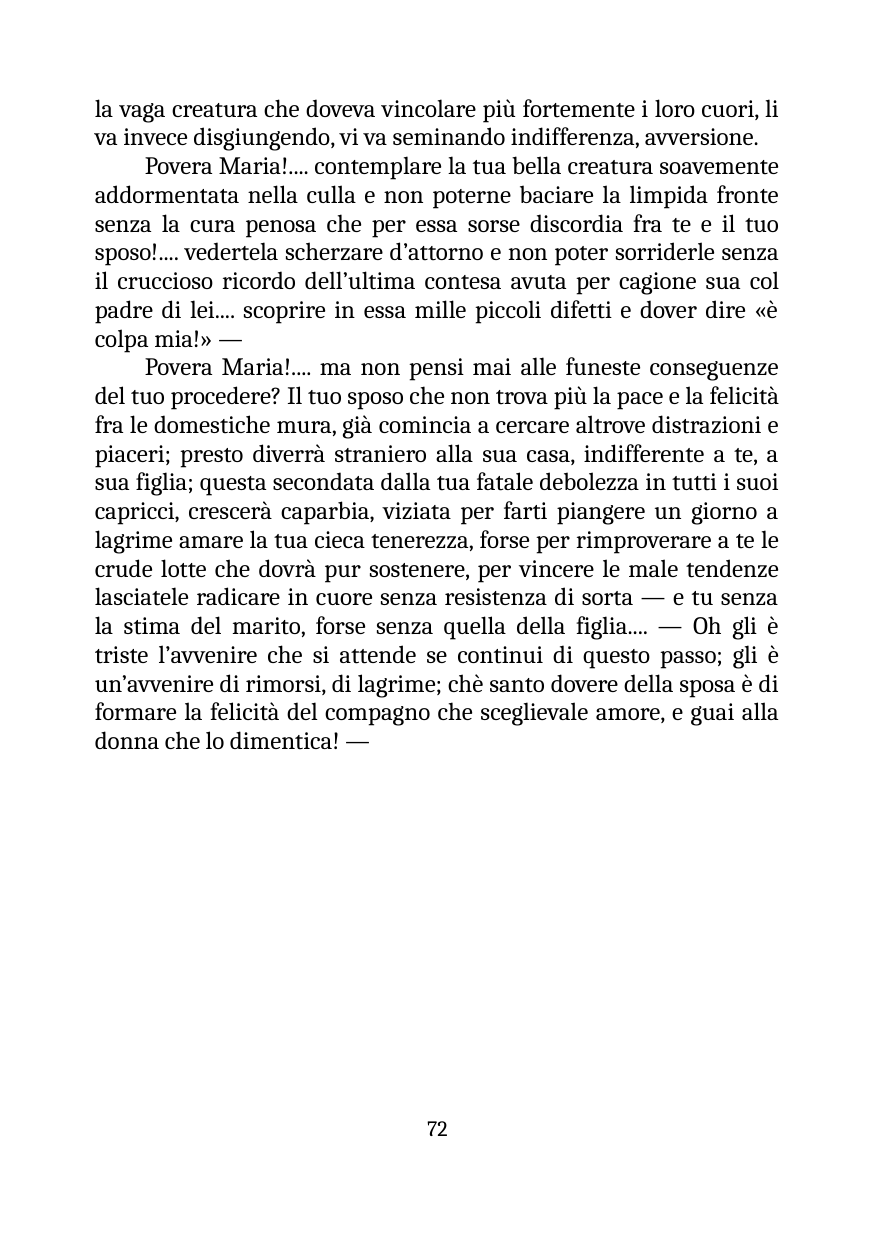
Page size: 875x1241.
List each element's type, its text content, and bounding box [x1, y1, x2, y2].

text la vaga creatura che doveva vincolare più fortemente i loro cuori, li va invece disgiungendo, vi va seminando indifferenza, avversione. [94, 94, 779, 152]
text Povera Maria!.... contemplare la tua bella creatura soavemente addormentata nella culla e non poterne baciare la limpida fronte senza la cura penosa che per essa sorse discordia fra te e il tuo sposo!.... vedertela scherzare d’attorno e non poter sorriderle senza il cruccioso ricordo dell’ultima contesa avuta per cagione sua col padre di lei.... scoprire in essa mille piccoli difetti e dover dire «è colpa mia!» — [94, 152, 779, 353]
text Povera Maria!.... ma non pensi mai alle funeste conseguenze del tuo procedere? Il tuo sposo che non trova più la pace e la felicità fra le domestiche mura, già comincia a cercare altrove distrazioni e piaceri; presto diverrà straniero alla sua casa, indifferente a te, a sua figlia; questa secondata dalla tua fatale debolezza in tutti i suoi capricci, crescerà caparbia, viziata per farti piangere un giorno a lagrime amare la tua cieca tenerezza, forse per rimproverare a te le crude lotte che dovrà pur sostenere, per vincere le male tendenze lasciatele radicare in cuore senza resistenza di sorta — e tu senza la stima del marito, forse senza quella della figlia.... — Oh gli è triste l’avvenire che si attende se continui di questo passo; gli è un’avvenire di rimorsi, di lagrime; chè santo dovere della sposa è di formare la felicità del compagno che sceglievale amore, e guai alla donna che lo dimentica! — [94, 353, 779, 756]
